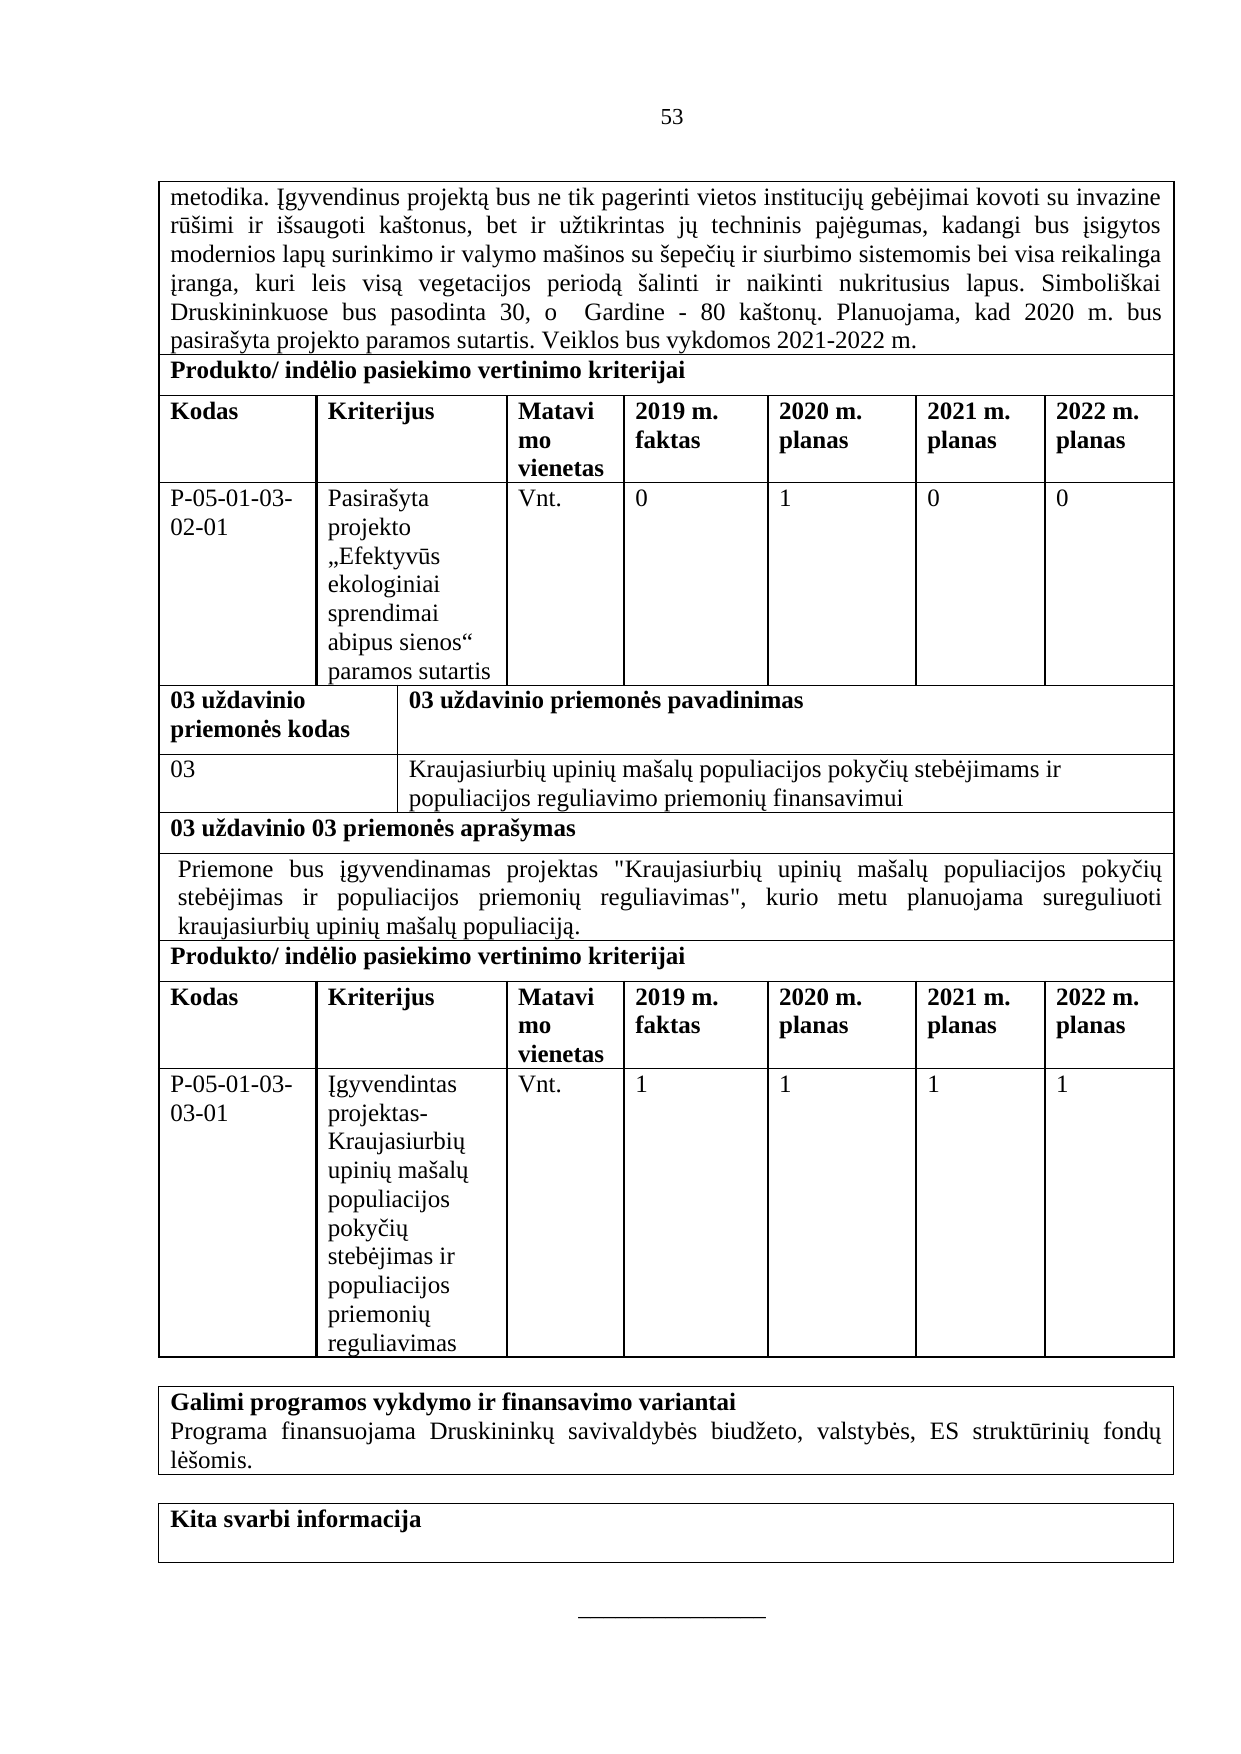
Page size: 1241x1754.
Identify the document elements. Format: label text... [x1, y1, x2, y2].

table_cell Produkto/ indėlio pasiekimo vertinimo kriterijai [160, 355, 1173, 395]
table_cell 2020 m. planas [769, 396, 915, 482]
table_cell 1 [769, 1069, 915, 1356]
table_header Galimi programos vykdymo ir finansavimo variantai Programa finansuojama Druskininkų savivaldybės biudžeto, valstybės, ES struktūrinių fondų lėšomis. [159, 1387, 1173, 1473]
table_cell 2019 m. faktas [625, 982, 767, 1068]
table_cell 2021 m. planas [917, 396, 1044, 482]
table_cell Priemone bus įgyvendinamas projektas "Kraujasiurbių upinių mašalų populiacijos pokyčių stebėjimas ir populiacijos priemonių reguliavimas", kurio metu planuojama sureguliuoti kraujasiurbių upinių mašalų populiaciją. [160, 854, 1173, 940]
table_cell Vnt. [508, 483, 623, 684]
table_cell 1 [769, 483, 915, 684]
table_cell 0 [625, 483, 767, 684]
table_cell 2020 m. planas [769, 982, 915, 1068]
table_cell Produkto/ indėlio pasiekimo vertinimo kriterijai [160, 941, 1173, 981]
table_cell 1 [625, 1069, 767, 1356]
table_cell 03 uždavinio priemonės kodas [160, 686, 397, 753]
table_cell 03 [160, 755, 397, 812]
table_cell Kriterijus [318, 982, 506, 1068]
table_cell 2019 m. faktas [625, 396, 767, 482]
table_cell Kraujasiurbių upinių mašalų populiacijos pokyčių stebėjimams ir populiacijos reguliavimo priemonių finansavimui [398, 755, 1173, 812]
table_cell Kodas [160, 396, 315, 482]
table_cell 2021 m. planas [917, 982, 1044, 1068]
table_cell 0 [917, 483, 1044, 684]
table_header Kita svarbi informacija [159, 1504, 1173, 1562]
table_cell P-05-01-03-02-01 [160, 483, 315, 684]
table_cell 0 [1046, 483, 1173, 684]
table_cell Matavimo vienetas [508, 982, 623, 1068]
table_cell Matavimo vienetas [508, 396, 623, 482]
table_cell 1 [917, 1069, 1044, 1356]
table_cell 2022 m. planas [1046, 982, 1173, 1068]
table_cell P-05-01-03-03-01 [160, 1069, 315, 1356]
table_cell 2022 m. planas [1046, 396, 1173, 482]
table_cell Kodas [160, 982, 315, 1068]
table_cell 03 uždavinio priemonės pavadinimas [398, 686, 1173, 753]
table_cell 03 uždavinio 03 priemonės aprašymas [160, 813, 1173, 853]
table_cell Kriterijus [318, 396, 506, 482]
table_cell metodika. Įgyvendinus projektą bus ne tik pagerinti vietos institucijų gebėjimai kovoti su invazine rūšimi ir išsaugoti kaštonus, bet ir užtikrintas jų techninis pajėgumas, kadangi bus įsigytos modernios lapų surinkimo ir valymo mašinos su šepečių ir siurbimo sistemomis bei visa reikalinga įranga, kuri leis visą vegetacijos periodą šalinti ir naikinti nukritusius lapus. Simboliškai Druskininkuose bus pasodinta 30, o Gardine - 80 kaštonų. Planuojama, kad 2020 m. bus pasirašyta projekto paramos sutartis. Veiklos bus vykdomos 2021-2022 m. [160, 182, 1173, 354]
table_cell 1 [1046, 1069, 1173, 1356]
table_cell Įgyvendintas projektas- Kraujasiurbių upinių mašalų populiacijos pokyčių stebėjimas ir populiacijos priemonių reguliavimas [318, 1069, 506, 1356]
table_cell Pasirašyta projekto „Efektyvūs ekologiniai sprendimai abipus sienos“ paramos sutartis [318, 483, 506, 684]
table_cell Vnt. [508, 1069, 623, 1356]
text _______________ [148, 1592, 1196, 1620]
